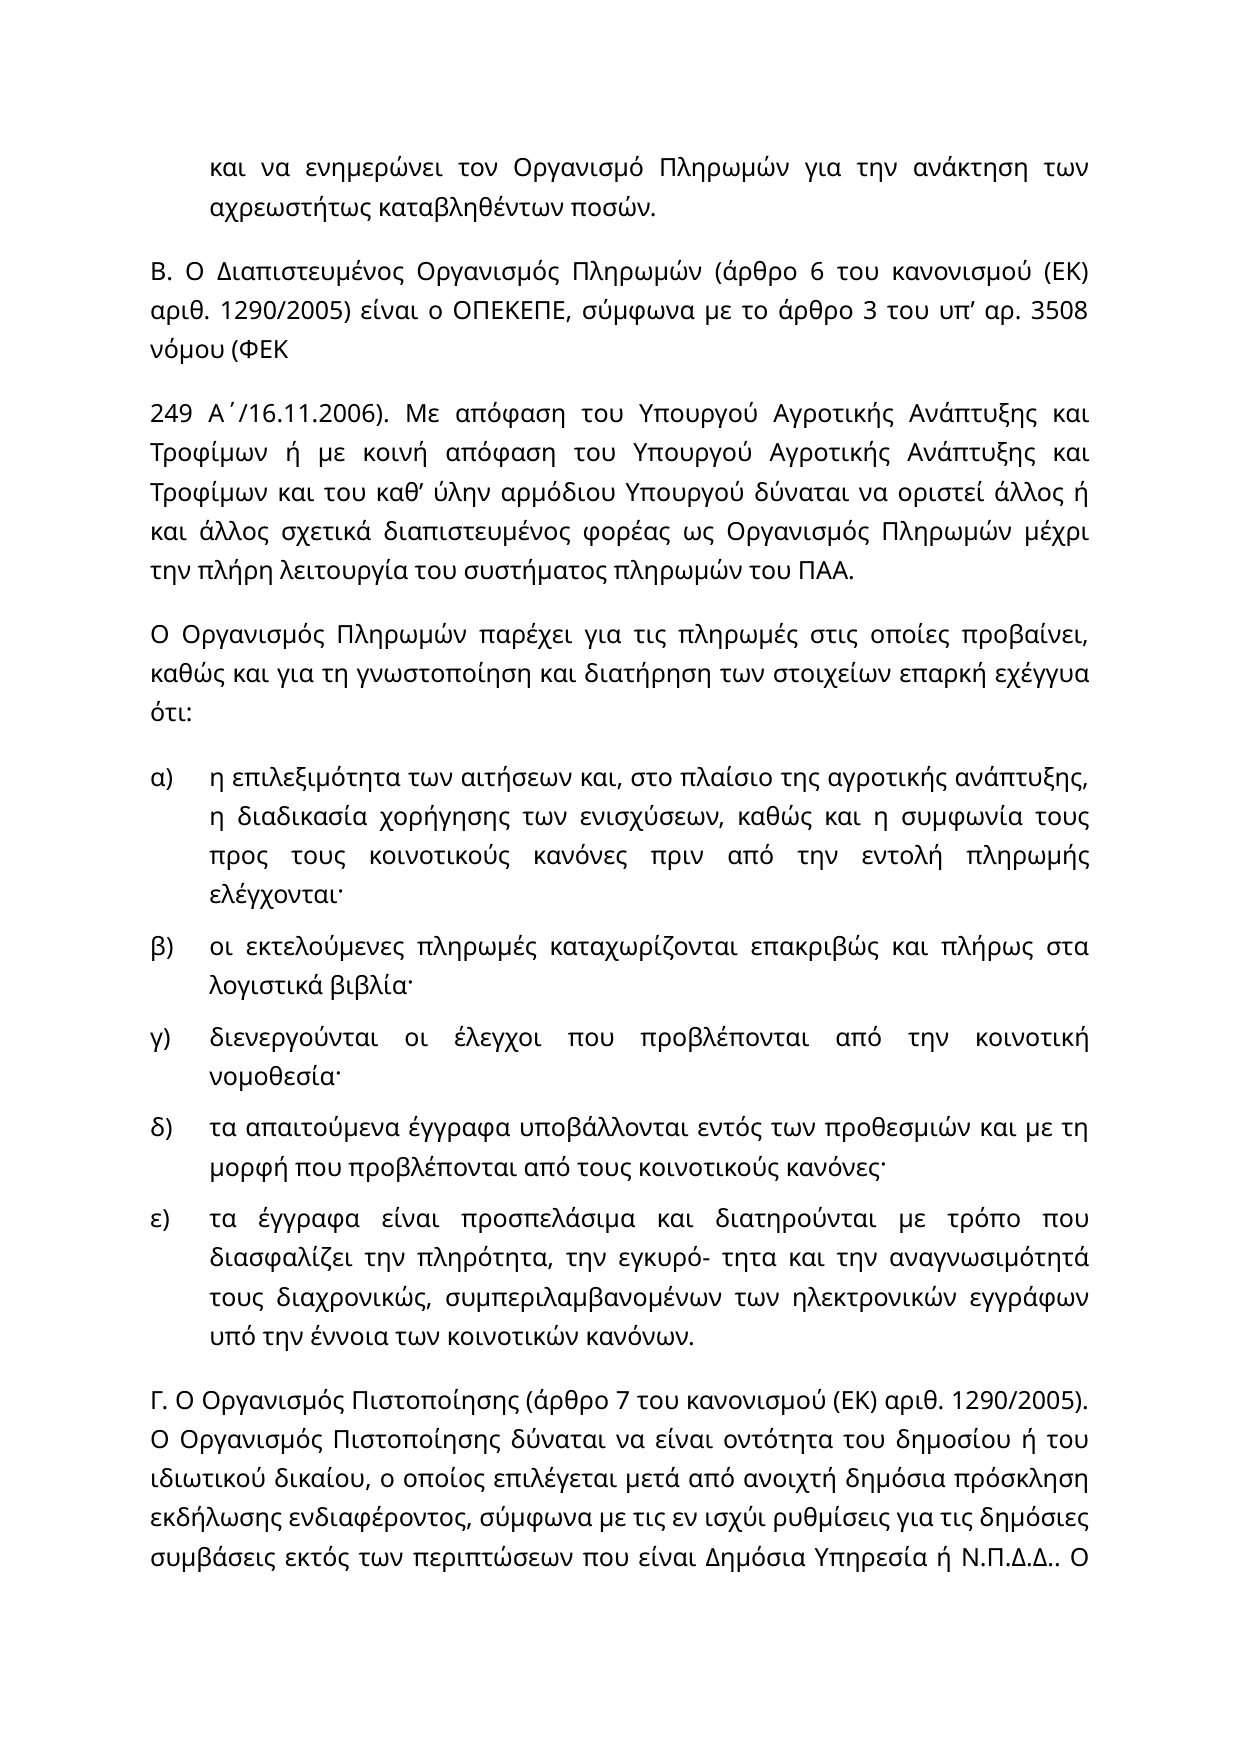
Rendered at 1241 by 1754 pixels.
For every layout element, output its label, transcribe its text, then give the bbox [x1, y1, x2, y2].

text 249 Α΄/16.11.2006). Με απόφαση του Υπουργού Αγροτικής Ανάπτυξης και Τροφίμων ή με κοινή απόφαση του Υπουργού Αγροτικής Ανάπτυξης και Τροφίμων και του καθ’ ύλην αρμόδιου Υπουργού δύναται να οριστεί άλλος ή και άλλος σχετικά διαπιστευμένος φορέας ως Οργανισμός Πληρωμών μέχρι την πλήρη λειτουργία του συστήματος πληρωμών του ΠΑΑ. [150, 396, 1090, 587]
list ε) τα έγγραφα είναι προσπελάσιμα και διατηρούνται με τρόπο που διασφαλίζει την πληρότητα, την εγκυρό- τητα και την αναγνωσιμότητά τους διαχρονικώς, συμπεριλαμβανομένων των ηλεκτρονικών εγγράφων υπό την έννοια των κοινοτικών κανόνων. [150, 1201, 1090, 1352]
text Γ. Ο Οργανισμός Πιστοποίησης (άρθρο 7 του κανονισμού (ΕΚ) αριθ. 1290/2005). Ο Οργανισμός Πιστοποίησης δύναται να είναι οντότητα του δημοσίου ή του ιδιωτικού δικαίου, ο οποίος επιλέγεται μετά από ανοιχτή δημόσια πρόσκληση εκδήλωσης ενδιαφέροντος, σύμφωνα με τις εν ισχύι ρυθμίσεις για τις δημόσιες συμβάσεις εκτός των περιπτώσεων που είναι Δημόσια Υπηρεσία ή Ν.Π.Δ.Δ.. Ο [150, 1382, 1090, 1573]
list β) οι εκτελούμενες πληρωμές καταχωρίζονται επακριβώς και πλήρως στα λογιστικά βιβλία· [150, 928, 1090, 1002]
list και να ενημερώνει τον Οργανισμό Πληρωμών για την ανάκτηση των αχρεωστήτως καταβληθέντων ποσών. [150, 150, 1090, 223]
list δ) τα απαιτούμενα έγγραφα υποβάλλονται εντός των προθεσμιών και με τη μορφή που προβλέπονται από τους κοινοτικούς κανόνες· [150, 1110, 1090, 1183]
text Ο Οργανισμός Πληρωμών παρέχει για τις πληρωμές στις οποίες προβαίνει, καθώς και για τη γνωστοποίηση και διατήρηση των στοιχείων επαρκή εχέγγυα ότι: [150, 617, 1090, 729]
list α) η επιλεξιμότητα των αιτήσεων και, στο πλαίσιο της αγροτικής ανάπτυξης, η διαδικασία χορήγησης των ενισχύσεων, καθώς και η συμφωνία τους προς τους κοινοτικούς κανόνες πριν από την εντολή πληρωμής ελέγχονται· [150, 759, 1090, 911]
text Β. Ο Διαπιστευμένος Οργανισμός Πληρωμών (άρθρο 6 του κανονισμού (ΕΚ) αριθ. 1290/2005) είναι ο ΟΠΕΚΕΠΕ, σύμφωνα με το άρθρο 3 του υπ’ αρ. 3508 νόμου (ΦΕΚ [150, 253, 1090, 366]
list γ) διενεργούνται οι έλεγχοι που προβλέπονται από την κοινοτική νομοθεσία· [150, 1019, 1090, 1092]
